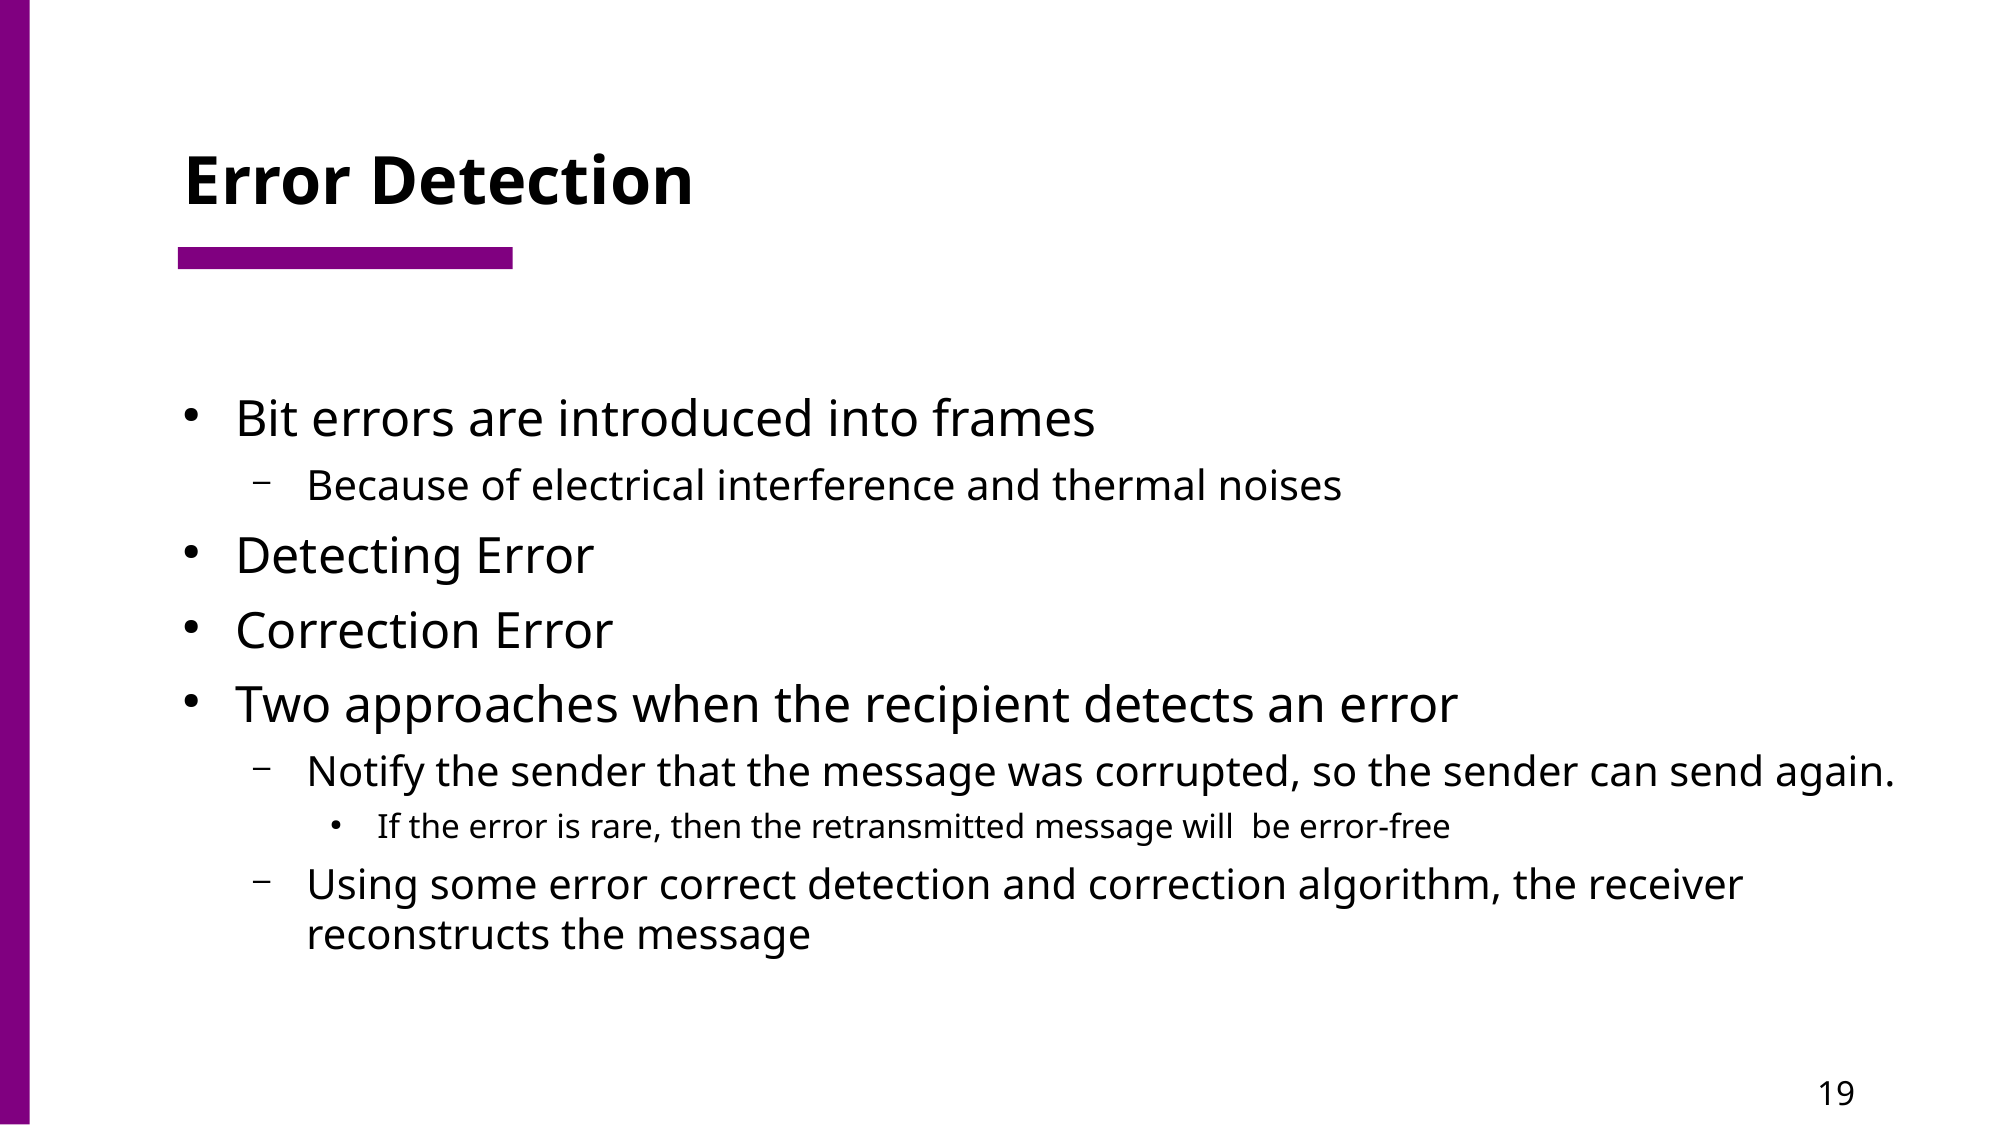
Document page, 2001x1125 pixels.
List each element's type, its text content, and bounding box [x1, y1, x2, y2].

list Bit errors are introduced into frames Because of electrical interference and thermal noises Detecting Error Correction Error Two approaches when the recipient detects an error Notify the sender that the message was corrupted, so the sender can send again. If the error is rare, then the retransmitted message will be error-free Using some error correct detection and correction algorithm, the receiver reconstructs the message [149, 184, 1959, 1024]
title Error Detection [133, 99, 1946, 225]
